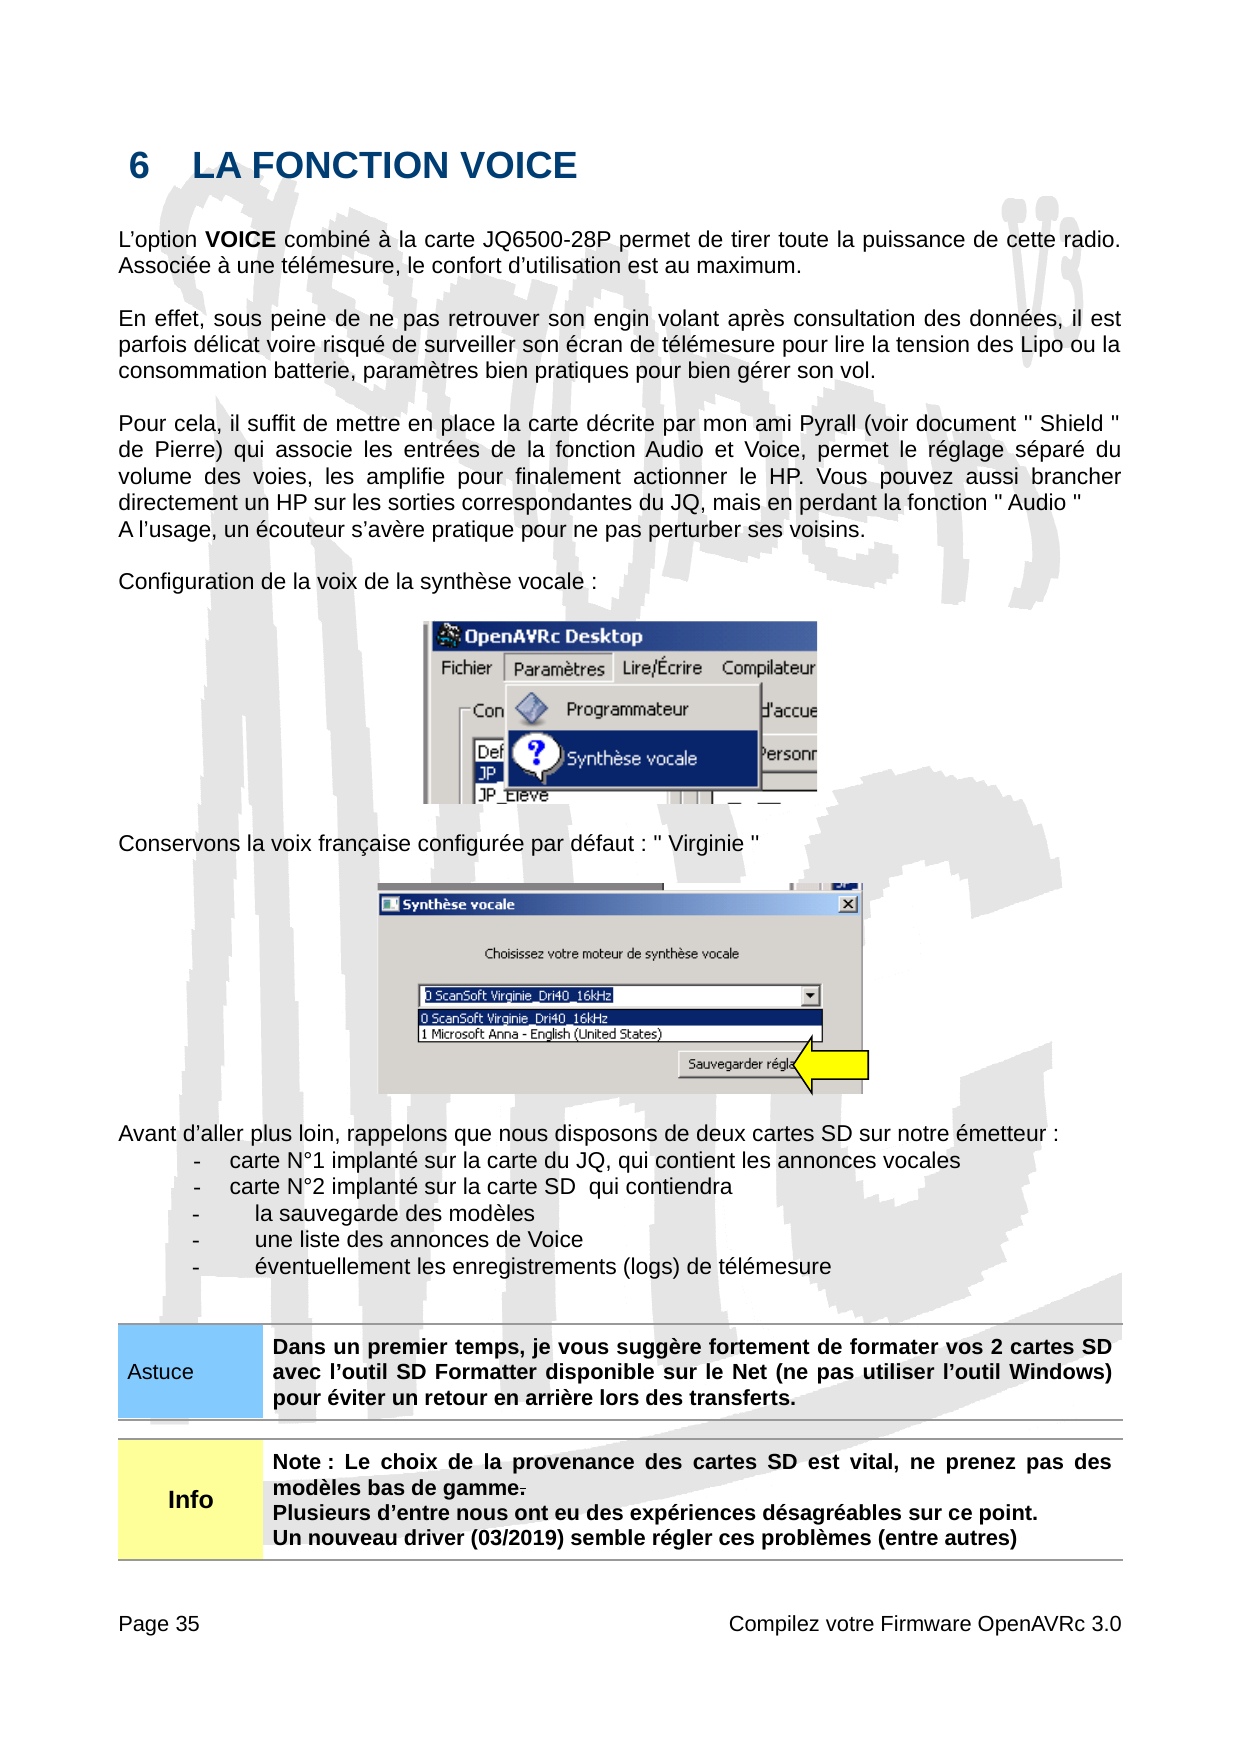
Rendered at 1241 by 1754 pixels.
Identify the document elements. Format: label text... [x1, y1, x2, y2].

text A l’usage, un écouteur s’avère pratique pour ne pas perturber ses voisins. [118, 516, 1122, 542]
text Configuration de la voix de la synthèse vocale : [118, 568, 1122, 594]
list la sauvegarde des modèles [192, 1200, 1122, 1226]
text Avant d’aller plus loin, rappelons que nous disposons de deux cartes SD sur notre émetteur : [118, 1120, 1122, 1147]
list carte N°1 implanté sur la carte du JQ, qui contient les annonces vocales [193, 1147, 1122, 1173]
table_header Astuce [118, 1325, 263, 1418]
text Conservons la voix française configurée par défaut : '' Virginie '' [118, 830, 1122, 857]
table_header Info [118, 1440, 263, 1559]
text Pour cela, il suffit de mettre en place la carte décrite par mon ami Pyrall (voir document '' Shield '' de Pierre) qui associe les entrées de la fonction Audio et Voice, permet le réglage séparé du volume des voies, les amplifie pour finalement actionner le HP. Vous pouvez aussi brancher directement un HP sur les sorties correspondantes du JQ, mais en perdant la fonction '' Audio '' [118, 410, 1122, 516]
list éventuellement les enregistrements (logs) de télémesure [192, 1253, 1122, 1279]
text L’option VOICE combiné à la carte JQ6500-28P permet de tirer toute la puissance de cette radio. Associée à une télémesure, le confort d’utilisation est au maximum. [118, 226, 1122, 278]
table_header Dans un premier temps, je vous suggère fortement de formater vos 2 cartes SD avec l’outil SD Formatter disponible sur le Net (ne pas utiliser l’outil Windows) pour éviter un retour en arrière lors des transferts. [264, 1325, 1122, 1418]
list une liste des annonces de Voice [192, 1226, 1122, 1253]
subtitle LA FONCTION VOICE [118, 143, 1122, 187]
table_header Note : Le choix de la provenance des cartes SD est vital, ne prenez pas des modèles bas de gamme. Plusieurs d’entre nous ont eu des expériences désagréables sur ce point. Un nouveau driver (03/2019) semble régler ces problèmes (entre autres) [264, 1440, 1122, 1559]
text En effet, sous peine de ne pas retrouver son engin volant après consultation des données, il est parfois délicat voire risqué de surveiller son écran de télémesure pour lire la tension des Lipo ou la consommation batterie, paramètres bien pratiques pour bien gérer son vol. [118, 305, 1122, 384]
list carte N°2 implanté sur la carte SD qui contiendra [193, 1173, 1122, 1200]
